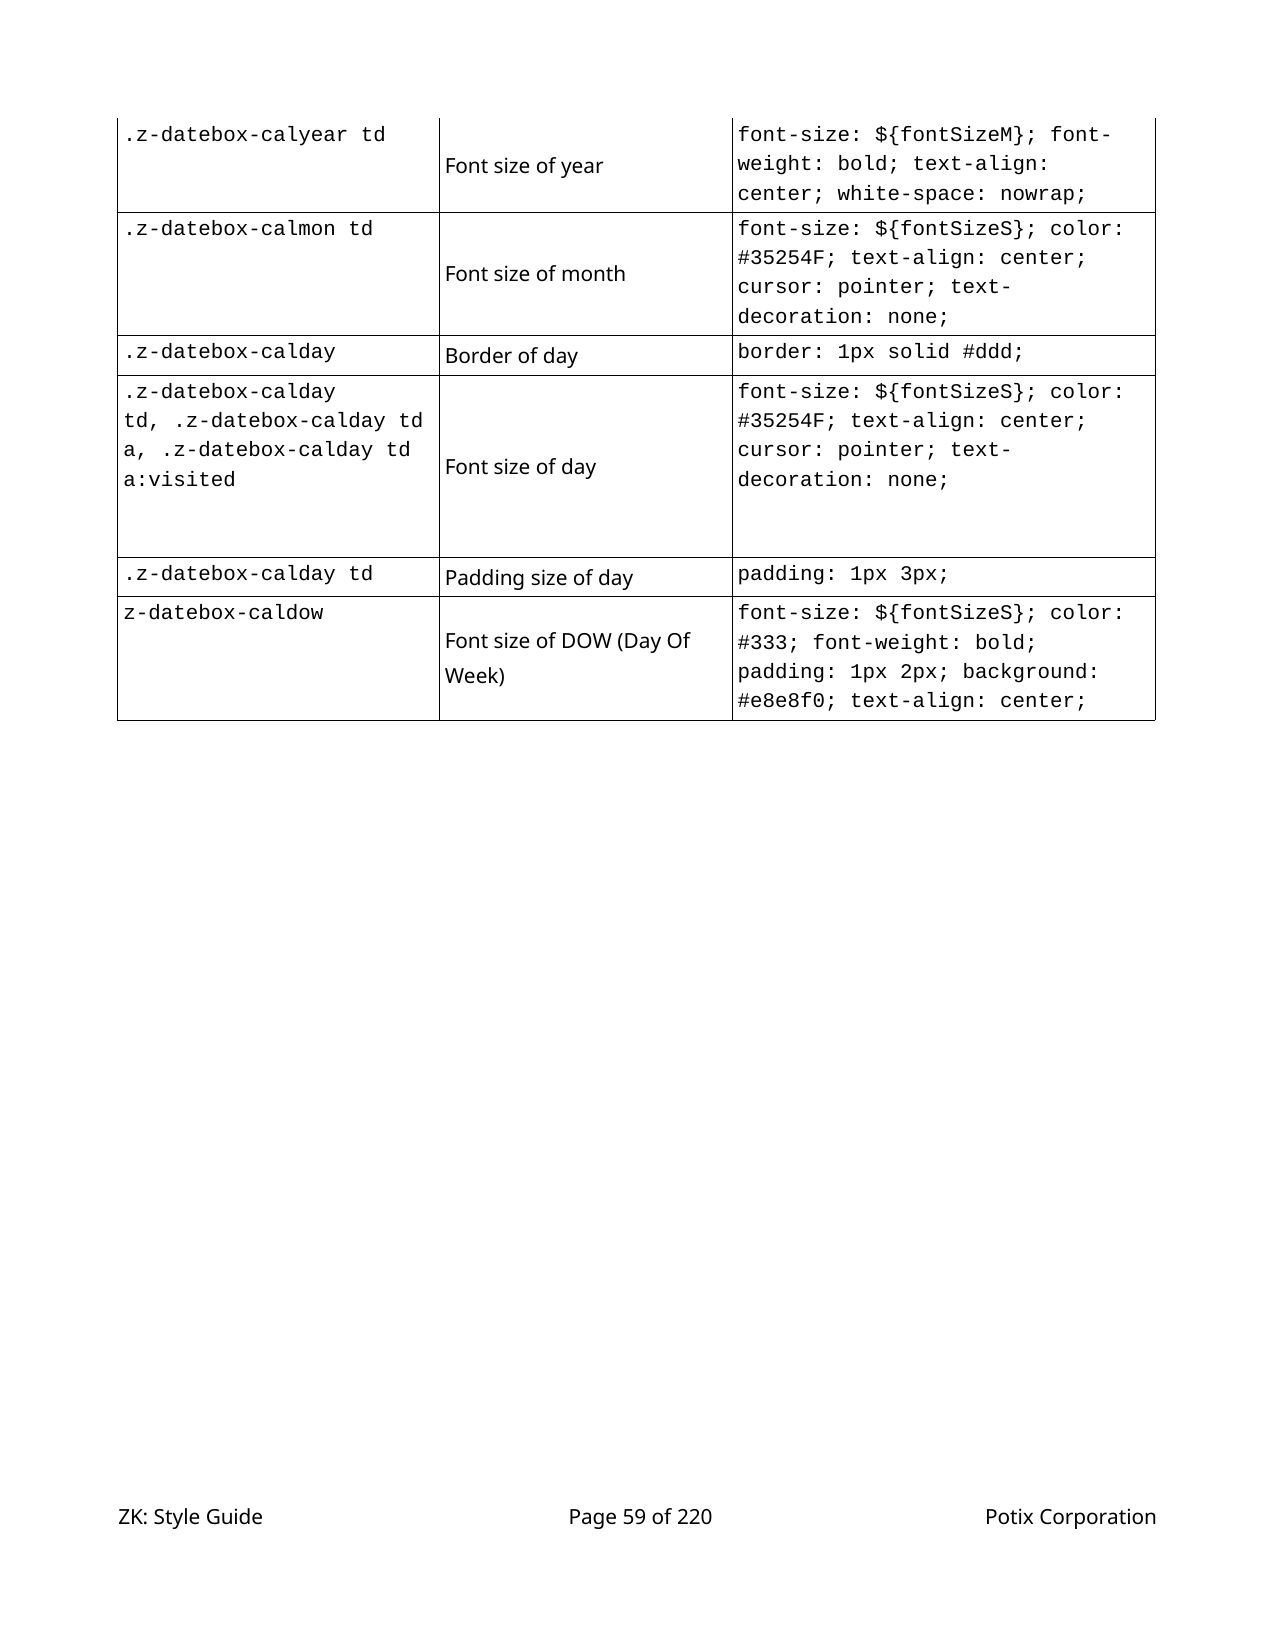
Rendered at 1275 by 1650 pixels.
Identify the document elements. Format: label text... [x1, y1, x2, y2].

table_cell .z-datebox-calday [118, 336, 439, 375]
table_cell font-size: ${fontSizeS}; color: #35254F; text-align: center; cursor: pointer; text-decoration: none; [733, 213, 1155, 335]
table_cell border: 1px solid #ddd; [733, 336, 1155, 375]
table_cell Font size of month [440, 213, 732, 335]
table_cell Padding size of day [440, 558, 732, 596]
table_cell Font size of DOW (Day Of Week) [440, 597, 732, 720]
table_cell font-size: ${fontSizeS}; color: #35254F; text-align: center; cursor: pointer; text-decoration: none; [733, 376, 1155, 557]
table_cell .z-datebox-calmon td [118, 213, 439, 335]
table_cell .z-datebox-calyear td [118, 118, 439, 212]
table_cell Font size of year [440, 118, 732, 212]
table_cell font-size: ${fontSizeS}; color: #333; font-weight: bold; padding: 1px 2px; background: #e8e8f0; text-align: center; [733, 597, 1155, 720]
table_cell padding: 1px 3px; [733, 558, 1155, 596]
table_cell .z-datebox-calday td [118, 558, 439, 596]
table_cell Border of day [440, 336, 732, 375]
table_cell Font size of day [440, 376, 732, 557]
table_cell font-size: ${fontSizeM}; font-weight: bold; text-align: center; white-space: nowrap; [733, 118, 1155, 212]
table_cell .z-datebox-calday td, .z-datebox-calday td a, .z-datebox-calday td a:visited [118, 376, 439, 557]
table_cell z-datebox-caldow [118, 597, 439, 720]
